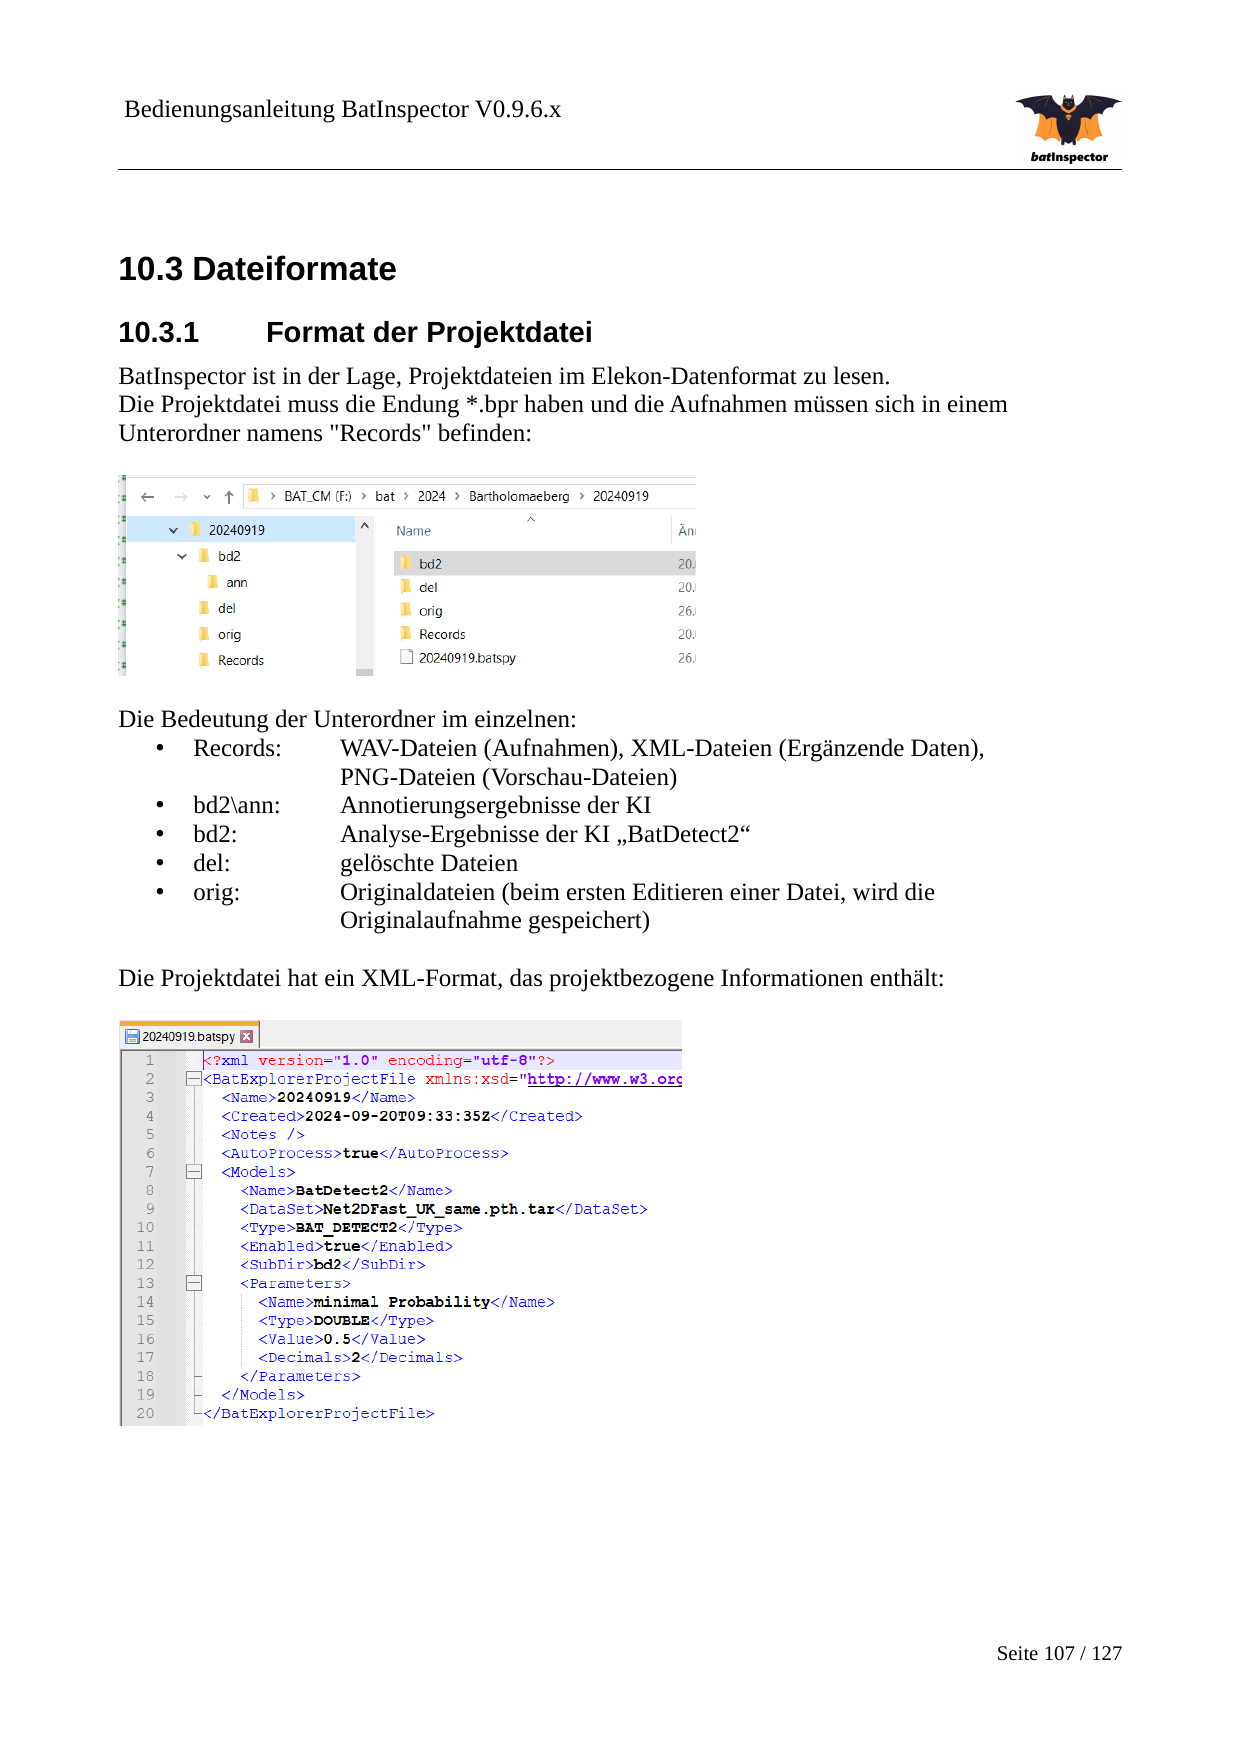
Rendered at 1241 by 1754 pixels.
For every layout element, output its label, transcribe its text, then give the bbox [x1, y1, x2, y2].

subtitle Format der Projektdatei [118, 315, 1122, 348]
list del: gelöschte Dateien [156, 848, 1122, 877]
text BatInspector ist in der Lage, Projektdateien im Elekon-Datenformat zu lesen. Die Projektdatei muss die Endung *.bpr haben und die Aufnahmen müssen sich in einem Unterordner namens "Records" befinden: [118, 361, 1122, 476]
picture [118, 475, 696, 676]
list bd2\ann: Annotierungsergebnisse der KI [156, 791, 1122, 819]
picture [1015, 88, 1125, 165]
text Die Bedeutung der Unterordner im einzelnen: [118, 704, 1122, 733]
text Die Projektdatei hat ein XML-Format, das projektbezogene Informationen enthält: [118, 963, 1122, 992]
list bd2: Analyse-Ergebnisse der KI „BatDetect2“ [156, 819, 1122, 848]
subtitle Dateiformate [118, 249, 1122, 288]
picture [118, 1020, 682, 1426]
list orig: Originaldateien (beim ersten Editieren einer Datei, wird die Originalaufnahme gespeichert) [156, 877, 1122, 963]
list Records: WAV-Dateien (Aufnahmen), XML-Dateien (Ergänzende Daten), PNG-Dateien (Vorschau-Dateien) [156, 733, 1122, 791]
